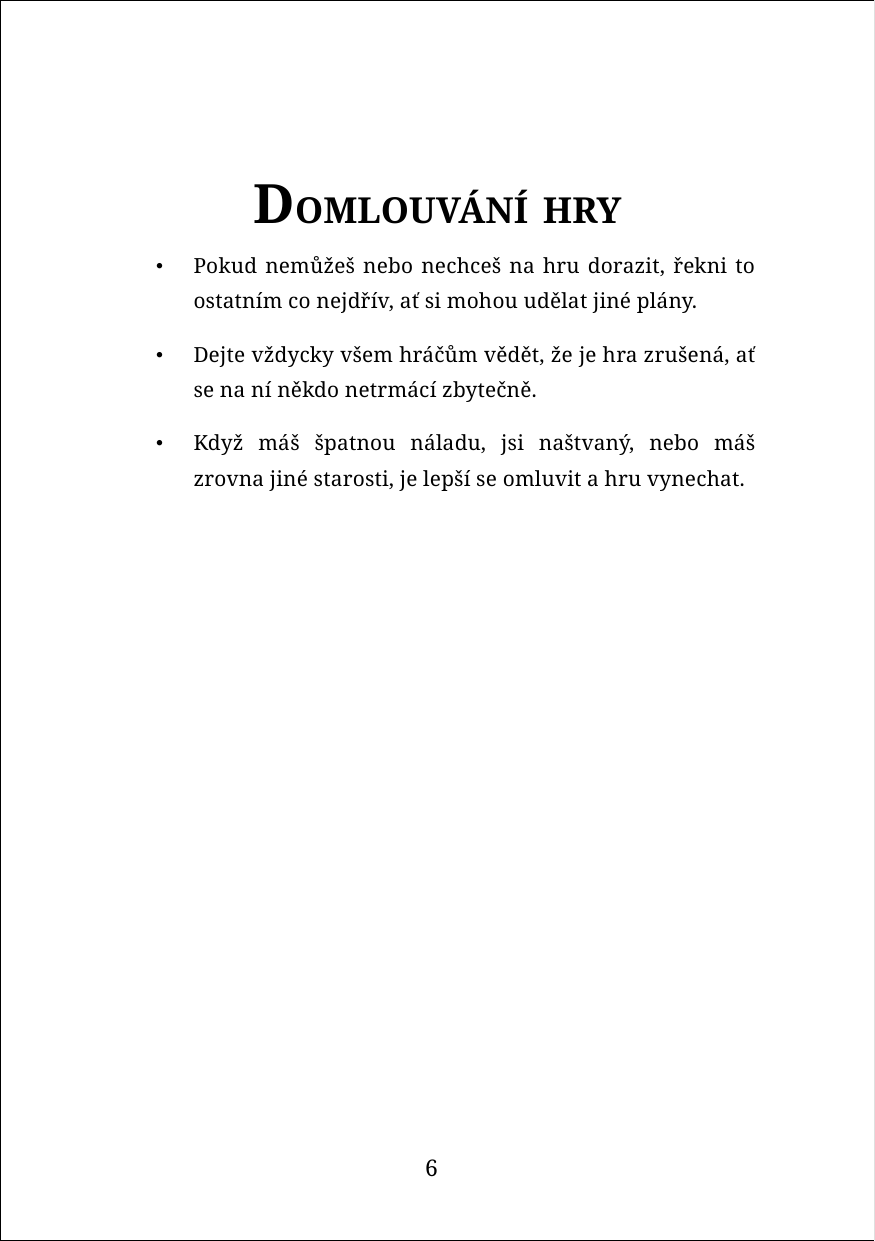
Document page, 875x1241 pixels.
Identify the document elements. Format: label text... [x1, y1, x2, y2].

list Dejte vždycky všem hráčům vědět, že je hra zrušená, ať se na ní někdo netrmácí zbytečně. [156, 340, 756, 404]
subtitle Domlouvání hry [118, 166, 756, 239]
list Pokud nemůžeš nebo nechceš na hru dorazit, řekni to ostatním co nejdřív, ať si mohou udělat jiné plány. [156, 251, 756, 315]
list Když máš špatnou náladu, jsi naštvaný, nebo máš zrovna jiné starosti, je lepší se omluvit a hru vynechat. [156, 428, 756, 492]
